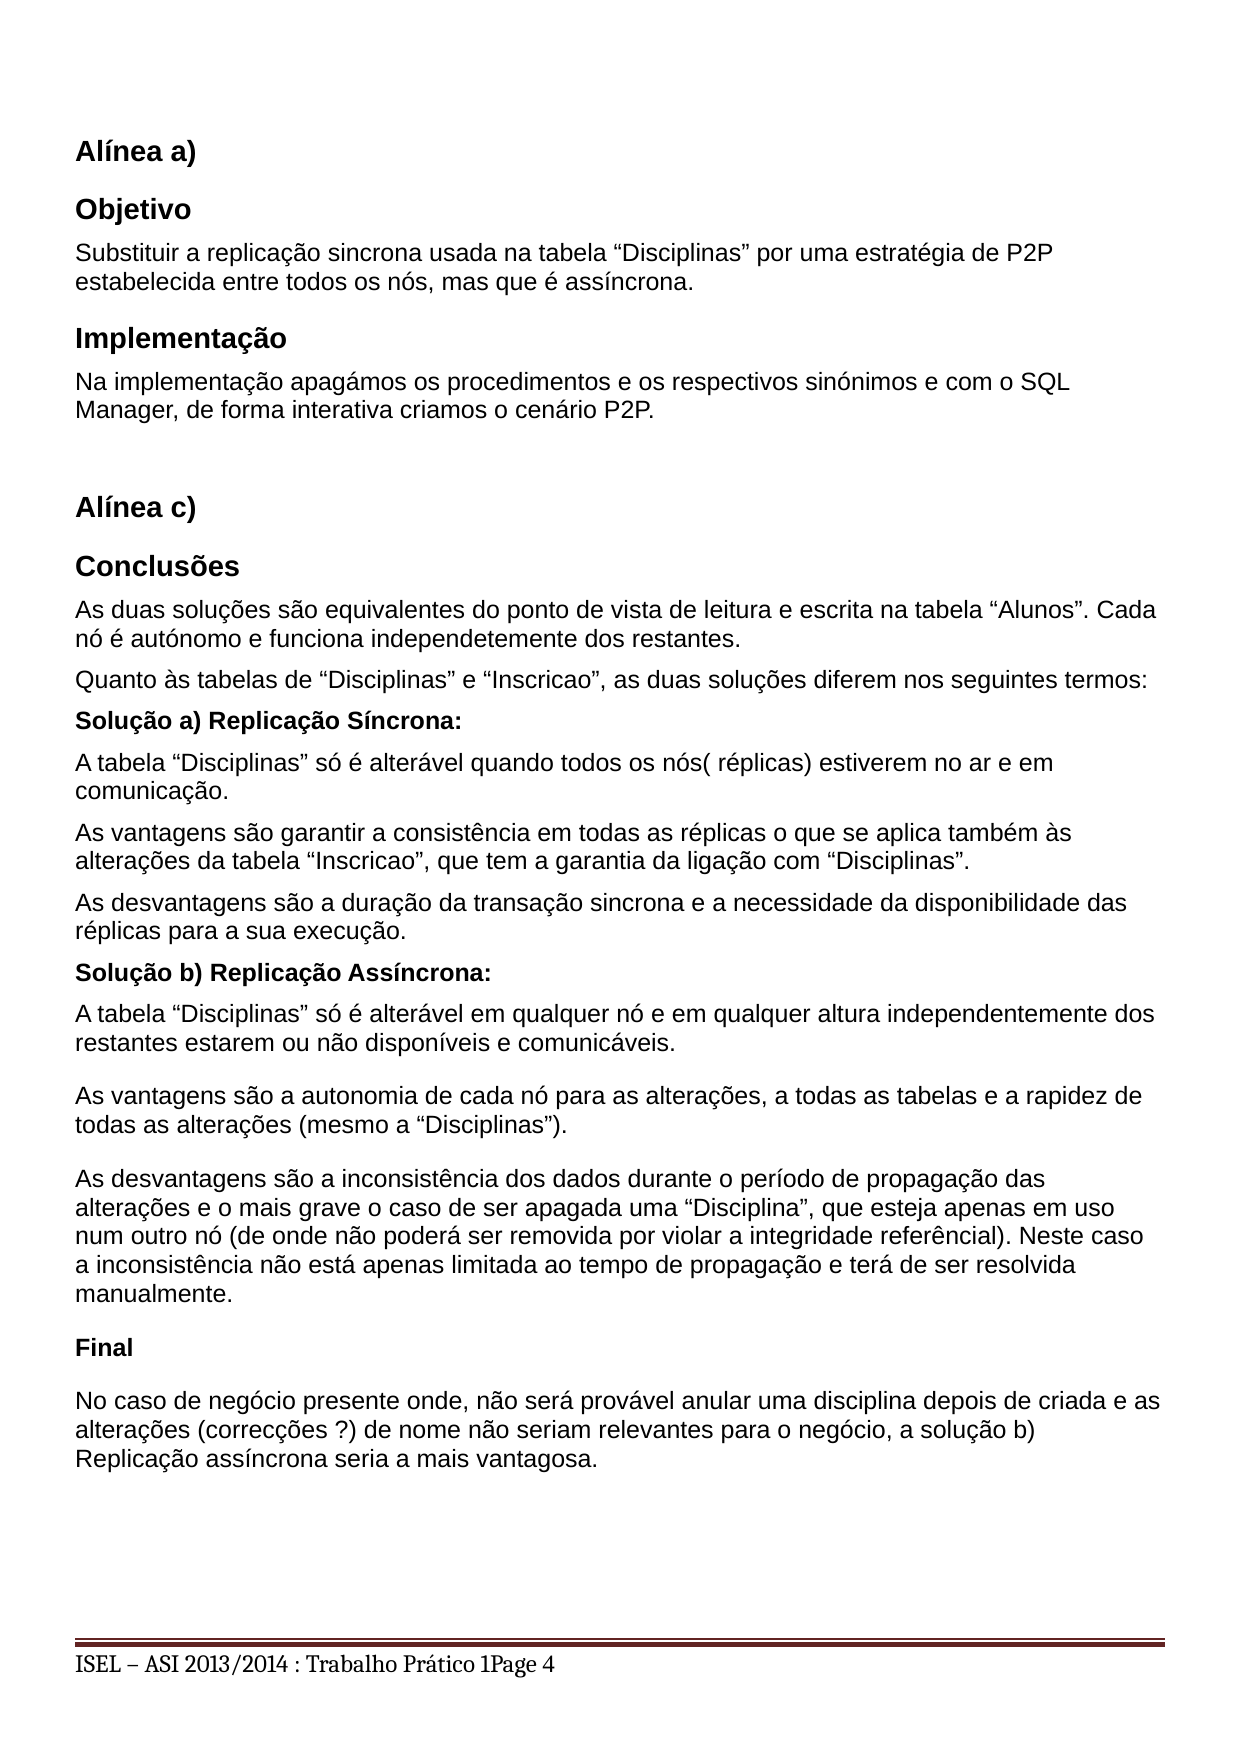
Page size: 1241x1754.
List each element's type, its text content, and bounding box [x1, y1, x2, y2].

text Quanto às tabelas de “Disciplinas” e “Inscricao”, as duas soluções diferem nos seguintes termos: [75, 665, 1165, 694]
text As desvantagens são a duração da transação sincrona e a necessidade da disponibilidade das réplicas para a sua execução. [75, 887, 1165, 945]
subtitle Alínea a) [75, 133, 1165, 167]
text No caso de negócio presente onde, não será provável anular uma disciplina depois de criada e as alterações (correcções ?) de nome não seriam relevantes para o negócio, a solução b) Replicação assíncrona seria a mais vantagosa. [75, 1386, 1165, 1472]
text As duas soluções são equivalentes do ponto de vista de leitura e escrita na tabela “Alunos”. Cada nó é autónomo e funciona independetemente dos restantes. [75, 595, 1165, 652]
text Solução a) Replicação Síncrona: [75, 706, 1165, 735]
text As vantagens são garantir a consistência em todas as réplicas o que se aplica também às alterações da tabela “Inscricao”, que tem a garantia da ligação com “Disciplinas”. [75, 817, 1165, 875]
text A tabela “Disciplinas” só é alterável em qualquer nó e em qualquer altura independentemente dos restantes estarem ou não disponíveis e comunicáveis. [75, 999, 1165, 1056]
text A tabela “Disciplinas” só é alterável quando todos os nós( réplicas) estiverem no ar e em comunicação. [75, 747, 1165, 805]
text As desvantagens são a inconsistência dos dados durante o período de propagação das alterações e o mais grave o caso de ser apagada uma “Disciplina”, que esteja apenas em uso num outro nó (de onde não poderá ser removida por violar a integridade referêncial). Neste caso a inconsistência não está apenas limitada ao tempo de propagação e terá de ser resolvida manualmente. [75, 1164, 1165, 1307]
subtitle Conclusões [75, 549, 1165, 582]
subtitle Alínea c) [75, 490, 1165, 524]
subtitle Objetivo [75, 192, 1165, 226]
text Na implementação apagámos os procedimentos e os respectivos sinónimos e com o SQL Manager, de forma interativa criamos o cenário P2P. [75, 367, 1165, 424]
text Solução b) Replicação Assíncrona: [75, 957, 1165, 986]
text Substituir a replicação sincrona usada na tabela “Disciplinas” por uma estratégia de P2P estabelecida entre todos os nós, mas que é assíncrona. [75, 238, 1165, 296]
text As vantagens são a autonomia de cada nó para as alterações, a todas as tabelas e a rapidez de todas as alterações (mesmo a “Disciplinas”). [75, 1081, 1165, 1139]
subtitle Implementação [75, 321, 1165, 354]
text Final [75, 1332, 1165, 1361]
